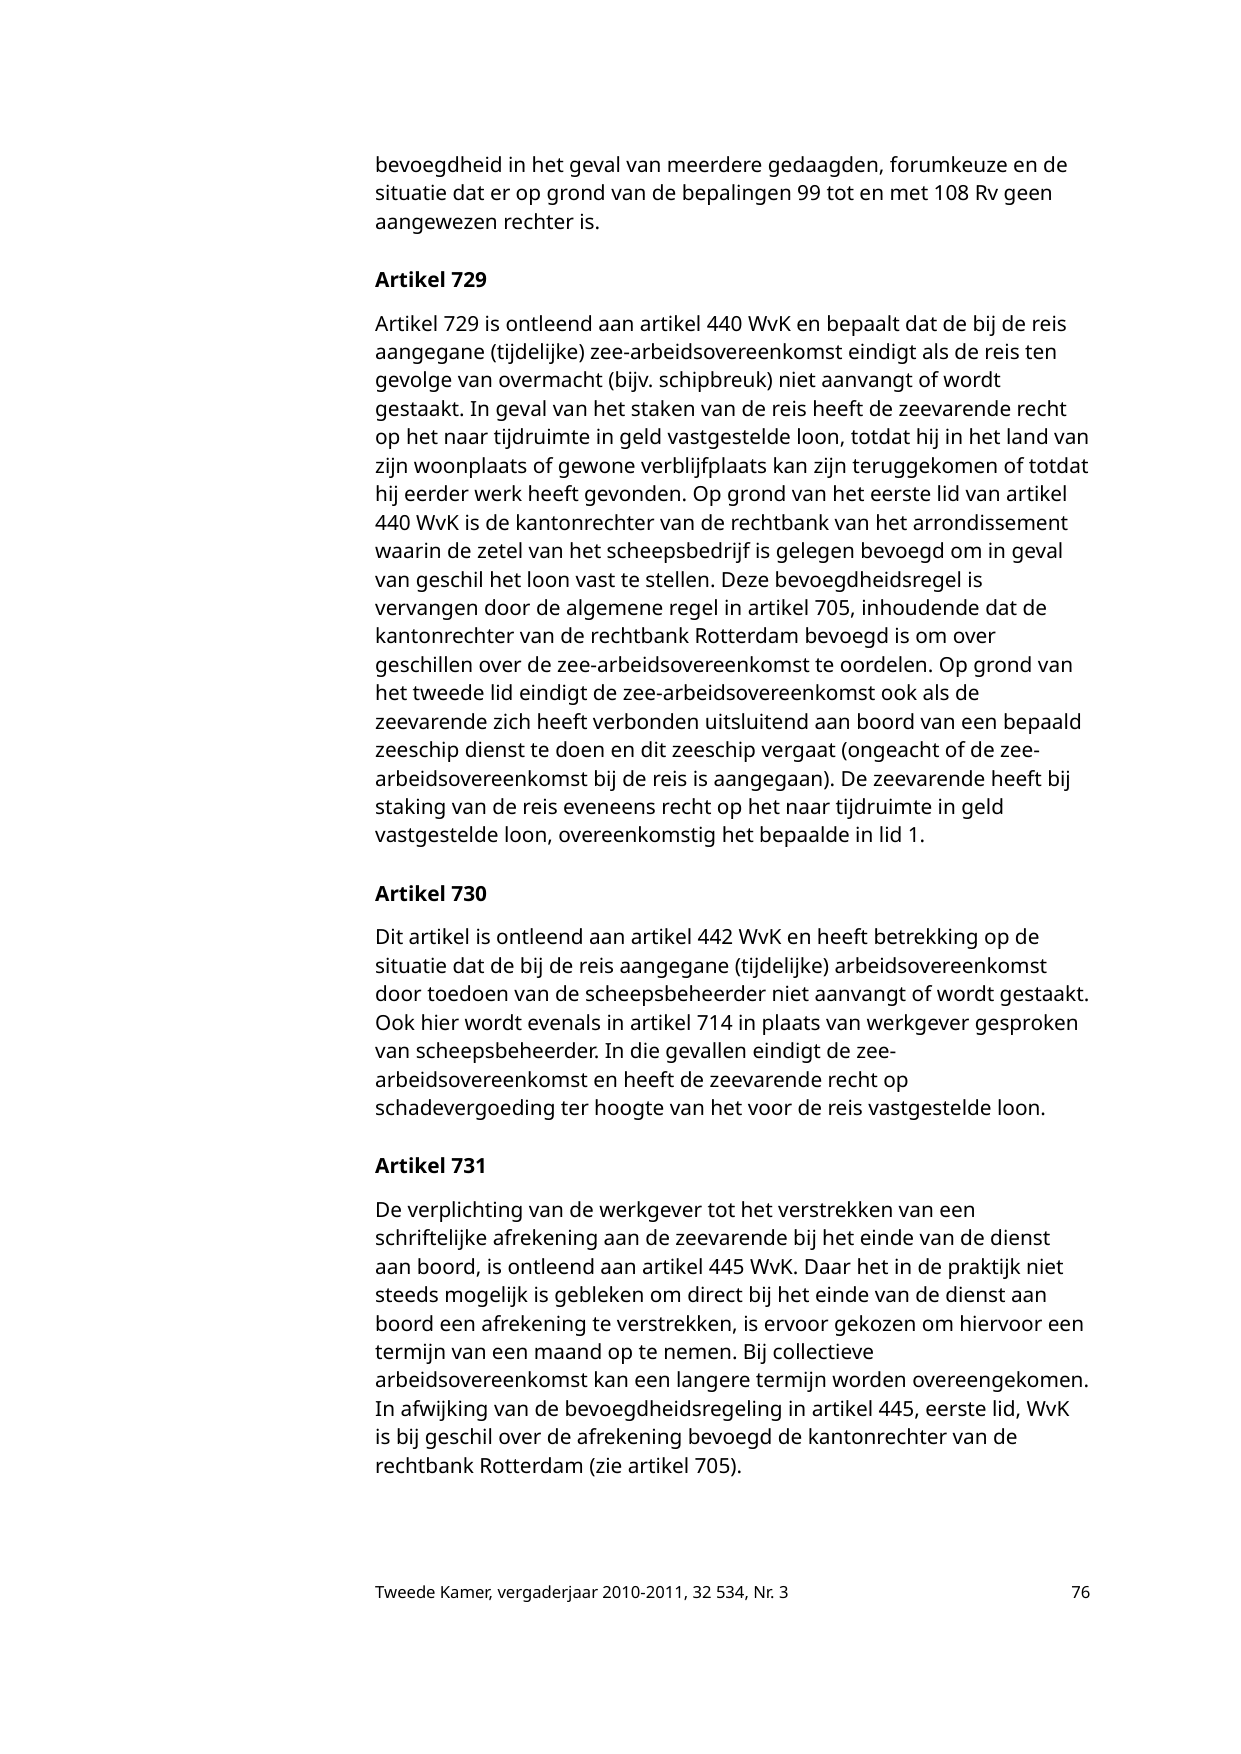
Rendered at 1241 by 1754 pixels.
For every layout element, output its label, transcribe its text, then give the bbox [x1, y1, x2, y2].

text Artikel 731 [375, 1152, 1090, 1180]
text In afwijking van de bevoegdheidsregeling in artikel 445, eerste lid, WvK is bij geschil over de afrekening bevoegd de kantonrechter van de rechtbank Rotterdam (zie artikel 705). [375, 1394, 1090, 1479]
text bevoegdheid in het geval van meerdere gedaagden, forumkeuze en de situatie dat er op grond van de bepalingen 99 tot en met 108 Rv geen aangewezen rechter is. [375, 150, 1090, 235]
text Dit artikel is ontleend aan artikel 442 WvK en heeft betrekking op de situatie dat de bij de reis aangegane (tijdelijke) arbeidsovereenkomst door toedoen van de scheepsbeheerder niet aanvangt of wordt gestaakt. Ook hier wordt evenals in artikel 714 in plaats van werkgever gesproken van scheepsbeheerder. In die gevallen eindigt de zee-arbeidsovereenkomst en heeft de zeevarende recht op schadevergoeding ter hoogte van het voor de reis vastgestelde loon. [375, 922, 1090, 1122]
text Artikel 730 [375, 879, 1090, 907]
text De verplichting van de werkgever tot het verstrekken van een schriftelijke afrekening aan de zeevarende bij het einde van de dienst aan boord, is ontleend aan artikel 445 WvK. Daar het in de praktijk niet steeds mogelijk is gebleken om direct bij het einde van de dienst aan boord een afrekening te verstrekken, is ervoor gekozen om hiervoor een termijn van een maand op te nemen. Bij collectieve arbeidsovereenkomst kan een langere termijn worden overeengekomen. [375, 1195, 1090, 1394]
text Artikel 729 is ontleend aan artikel 440 WvK en bepaalt dat de bij de reis aangegane (tijdelijke) zee-arbeidsovereenkomst eindigt als de reis ten gevolge van overmacht (bijv. schipbreuk) niet aanvangt of wordt gestaakt. In geval van het staken van de reis heeft de zeevarende recht op het naar tijdruimte in geld vastgestelde loon, totdat hij in het land van zijn woonplaats of gewone verblijfplaats kan zijn teruggekomen of totdat hij eerder werk heeft gevonden. Op grond van het eerste lid van artikel 440 WvK is de kantonrechter van de rechtbank van het arrondissement waarin de zetel van het scheepsbedrijf is gelegen bevoegd om in geval van geschil het loon vast te stellen. Deze bevoegdheidsregel is vervangen door de algemene regel in artikel 705, inhoudende dat de kantonrechter van de rechtbank Rotterdam bevoegd is om over geschillen over de zee-arbeidsovereenkomst te oordelen. Op grond van het tweede lid eindigt de zee-arbeidsovereenkomst ook als de zeevarende zich heeft verbonden uitsluitend aan boord van een bepaald zeeschip dienst te doen en dit zeeschip vergaat (ongeacht of de zee-arbeidsovereenkomst bij de reis is aangegaan). De zeevarende heeft bij staking van de reis eveneens recht op het naar tijdruimte in geld vastgestelde loon, overeenkomstig het bepaalde in lid 1. [375, 309, 1090, 849]
text Artikel 729 [375, 265, 1090, 294]
